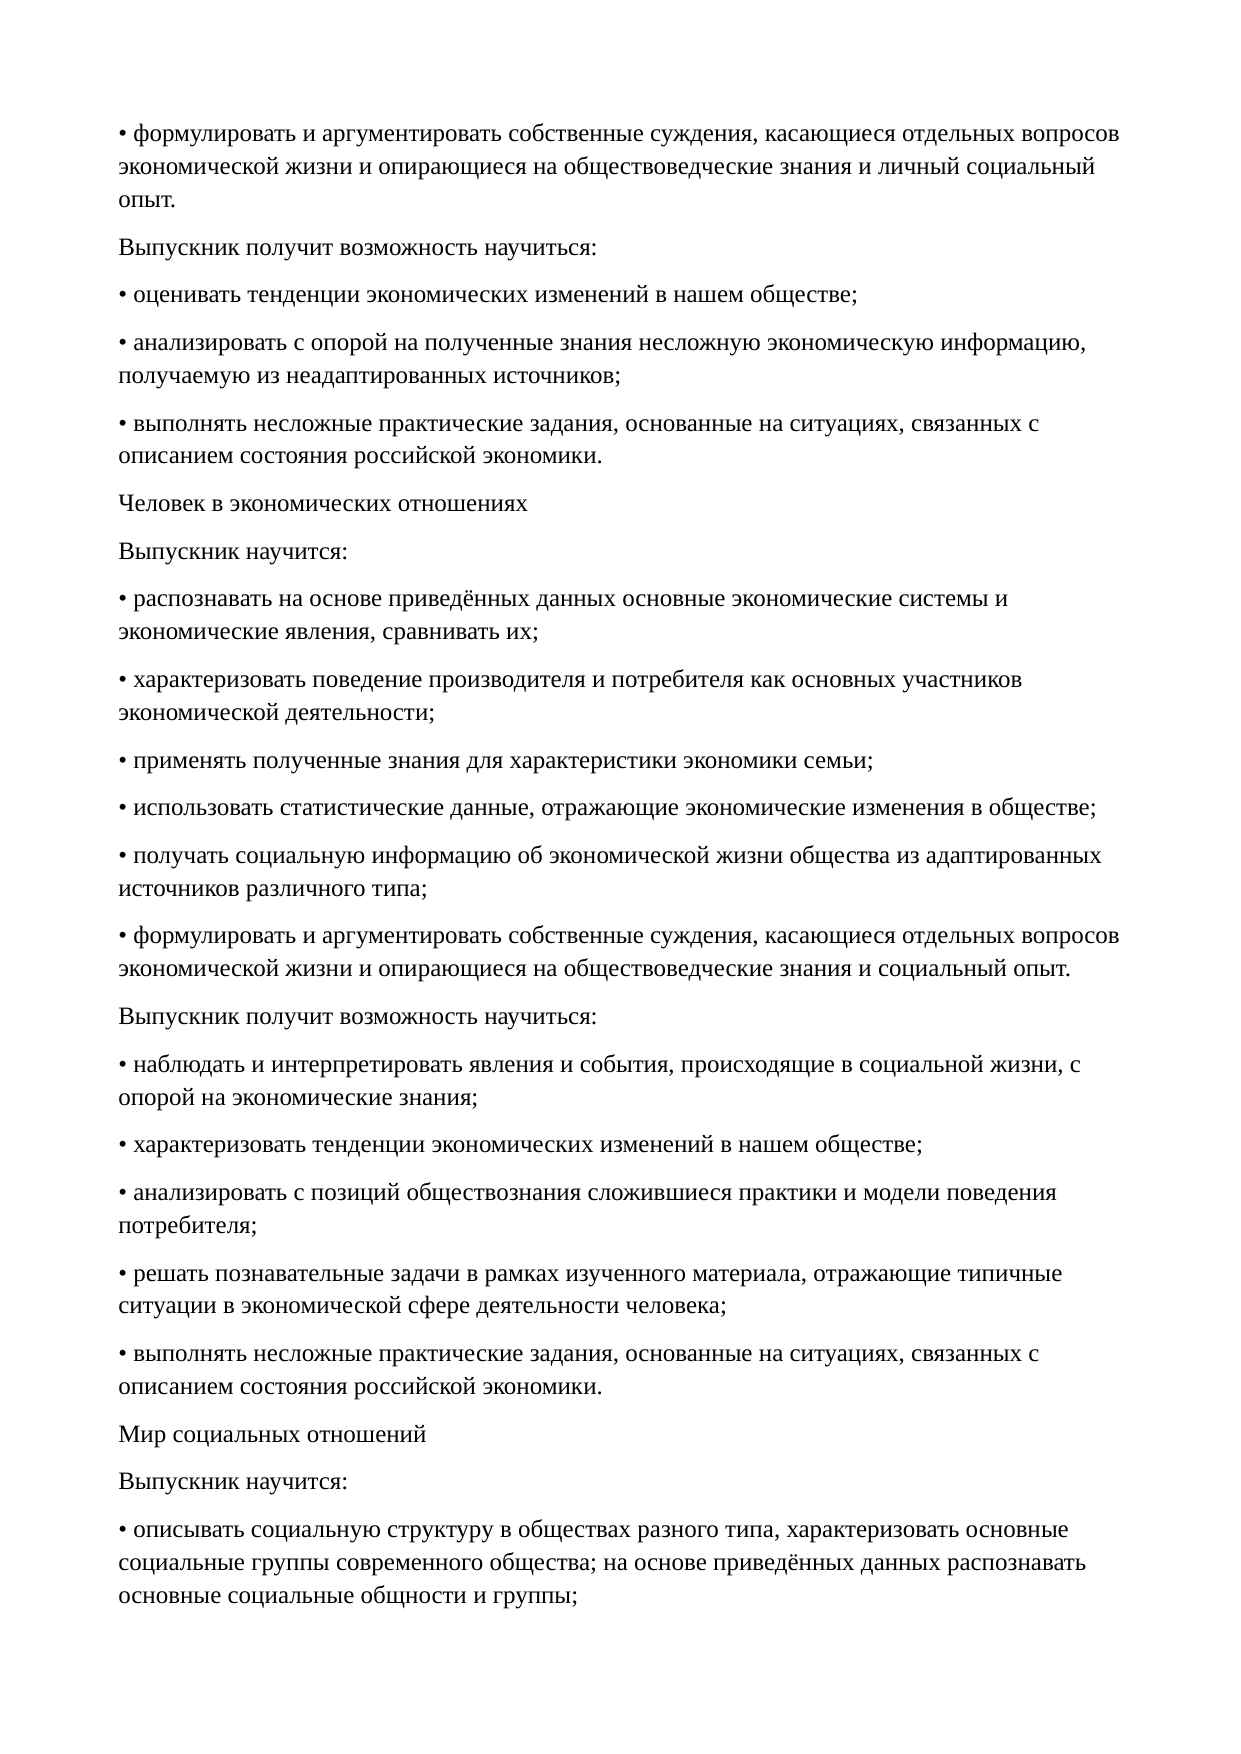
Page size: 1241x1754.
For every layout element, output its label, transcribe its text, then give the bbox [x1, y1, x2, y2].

text • характеризовать тенденции экономических изменений в нашем обществе; [118, 1129, 1122, 1158]
text • наблюдать и интерпретировать явления и события, происходящие в социальной жизни, с опорой на экономические знания; [118, 1049, 1122, 1111]
text • анализировать с опорой на полученные знания несложную экономическую информацию, получаемую из неадаптированных источников; [118, 327, 1122, 389]
text Человек в экономических отношениях [118, 488, 1122, 517]
text • выполнять несложные практические задания, основанные на ситуациях, связанных с описанием состояния российской экономики. [118, 408, 1122, 469]
text Мир социальных отношений [118, 1419, 1122, 1448]
text Выпускник получит возможность научиться: [118, 232, 1122, 261]
text Выпускник научится: [118, 1466, 1122, 1495]
text • получать социальную информацию об экономической жизни общества из адаптированных источников различного типа; [118, 840, 1122, 902]
text • формулировать и аргументировать собственные суждения, касающиеся отдельных вопросов экономической жизни и опирающиеся на обществоведческие знания и личный социальный опыт. [118, 118, 1122, 213]
text • формулировать и аргументировать собственные суждения, касающиеся отдельных вопросов экономической жизни и опирающиеся на обществоведческие знания и социальный опыт. [118, 921, 1122, 982]
text • характеризовать поведение производителя и потребителя как основных участников экономической деятельности; [118, 664, 1122, 726]
text Выпускник получит возможность научиться: [118, 1001, 1122, 1030]
text • описывать социальную структуру в обществах разного типа, характеризовать основные социальные группы современного общества; на основе приведённых данных распознавать основные социальные общности и группы; [118, 1514, 1122, 1609]
text • использовать статистические данные, отражающие экономические изменения в обществе; [118, 792, 1122, 821]
text • решать познавательные задачи в рамках изученного материала, отражающие типичные ситуации в экономической сфере деятельности человека; [118, 1258, 1122, 1319]
text • распознавать на основе приведённых данных основные экономические системы и экономические явления, сравнивать их; [118, 583, 1122, 645]
text • анализировать с позиций обществознания сложившиеся практики и модели поведения потребителя; [118, 1177, 1122, 1239]
text • выполнять несложные практические задания, основанные на ситуациях, связанных с описанием состояния российской экономики. [118, 1338, 1122, 1400]
text • применять полученные знания для характеристики экономики семьи; [118, 745, 1122, 773]
text • оценивать тенденции экономических изменений в нашем обществе; [118, 279, 1122, 308]
text Выпускник научится: [118, 536, 1122, 564]
